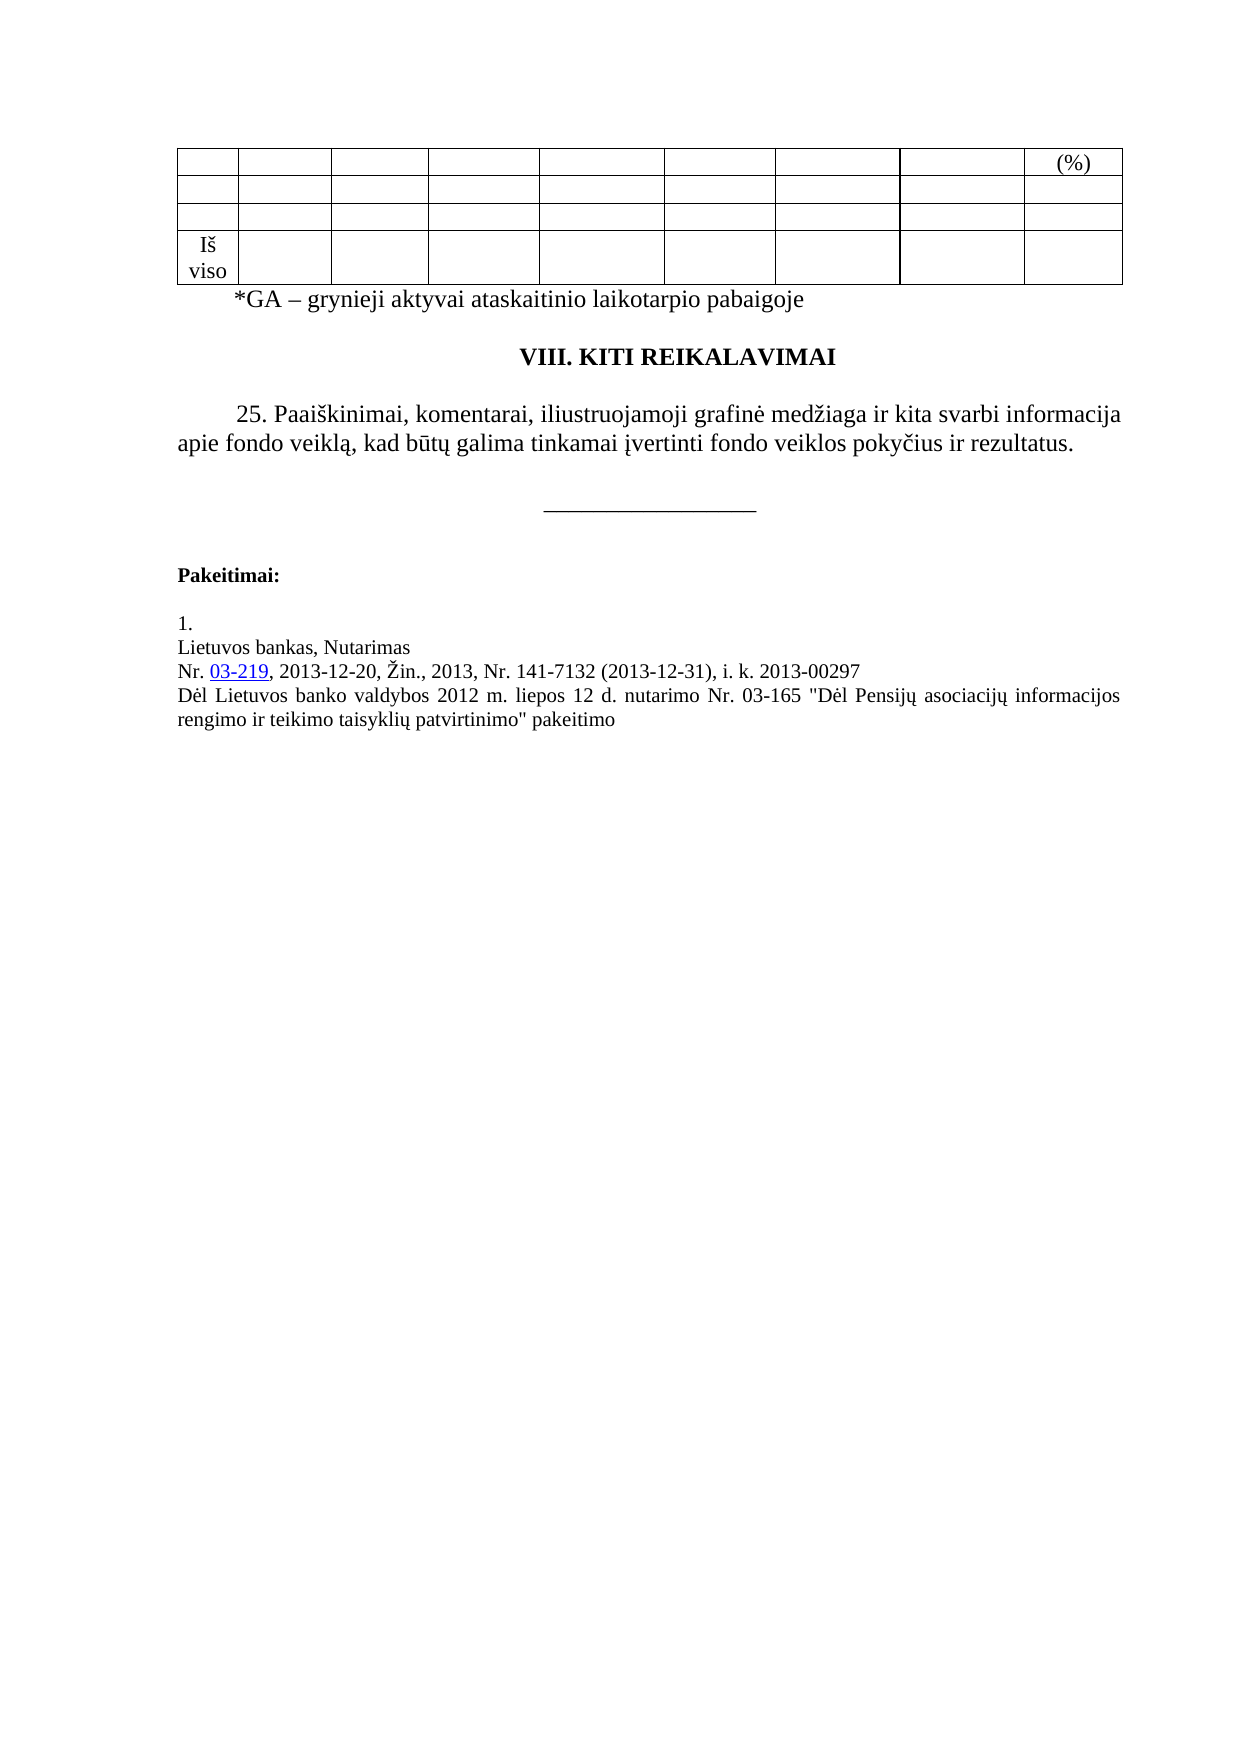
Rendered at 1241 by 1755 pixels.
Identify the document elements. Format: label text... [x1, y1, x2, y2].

table_header [901, 149, 1024, 175]
table_header [178, 149, 238, 175]
table_cell [540, 231, 664, 283]
text Dėl Lietuvos banko valdybos 2012 m. liepos 12 d. nutarimo Nr. 03-165 "Dėl Pensijų asociacijų informacijos rengimo ir teikimo taisyklių patvirtinimo" pakeitimo [177, 683, 1122, 731]
table_cell [776, 176, 899, 202]
text Nr. 03-219, 2013-12-20, Žin., 2013, Nr. 141-7132 (2013-12-31), i. k. 2013-00297 [177, 659, 1122, 683]
table_cell [1025, 231, 1122, 283]
text _________________ [177, 486, 1122, 514]
table_cell Iš viso [178, 231, 238, 283]
table_cell [776, 204, 899, 230]
table_cell [1025, 176, 1122, 202]
table_cell [901, 231, 1024, 283]
table_cell [332, 176, 428, 202]
table_cell [429, 231, 539, 283]
table_cell [178, 176, 238, 202]
table_cell [776, 231, 899, 283]
table_cell [429, 204, 539, 230]
text VIII. KITi reikalavimai [177, 342, 1122, 371]
table_cell [1025, 204, 1122, 230]
table_cell [665, 231, 775, 283]
table_header [540, 149, 664, 175]
table_cell [178, 204, 238, 230]
table_header [776, 149, 899, 175]
table_cell [665, 204, 775, 230]
table_cell [665, 176, 775, 202]
text Lietuvos bankas, Nutarimas [177, 635, 1122, 659]
table_cell [429, 176, 539, 202]
table_cell [239, 231, 331, 283]
table_header [239, 149, 331, 175]
table_cell [901, 204, 1024, 230]
text Pakeitimai: [177, 563, 1122, 587]
table_cell [239, 204, 331, 230]
text *GA – grynieji aktyvai ataskaitinio laikotarpio pabaigoje [177, 285, 1122, 313]
table_header [429, 149, 539, 175]
text 25. Paaiškinimai, komentarai, iliustruojamoji grafinė medžiaga ir kita svarbi informacija apie fondo veiklą, kad būtų galima tinkamai įvertinti fondo veiklos pokyčius ir rezultatus. [177, 399, 1122, 457]
text 1. [177, 611, 1122, 635]
table_header [332, 149, 428, 175]
table_header (%) [1025, 149, 1122, 175]
table_cell [540, 204, 664, 230]
table_cell [332, 204, 428, 230]
table_header [665, 149, 775, 175]
table_cell [540, 176, 664, 202]
table_cell [239, 176, 331, 202]
table_cell [332, 231, 428, 283]
table_cell [901, 176, 1024, 202]
